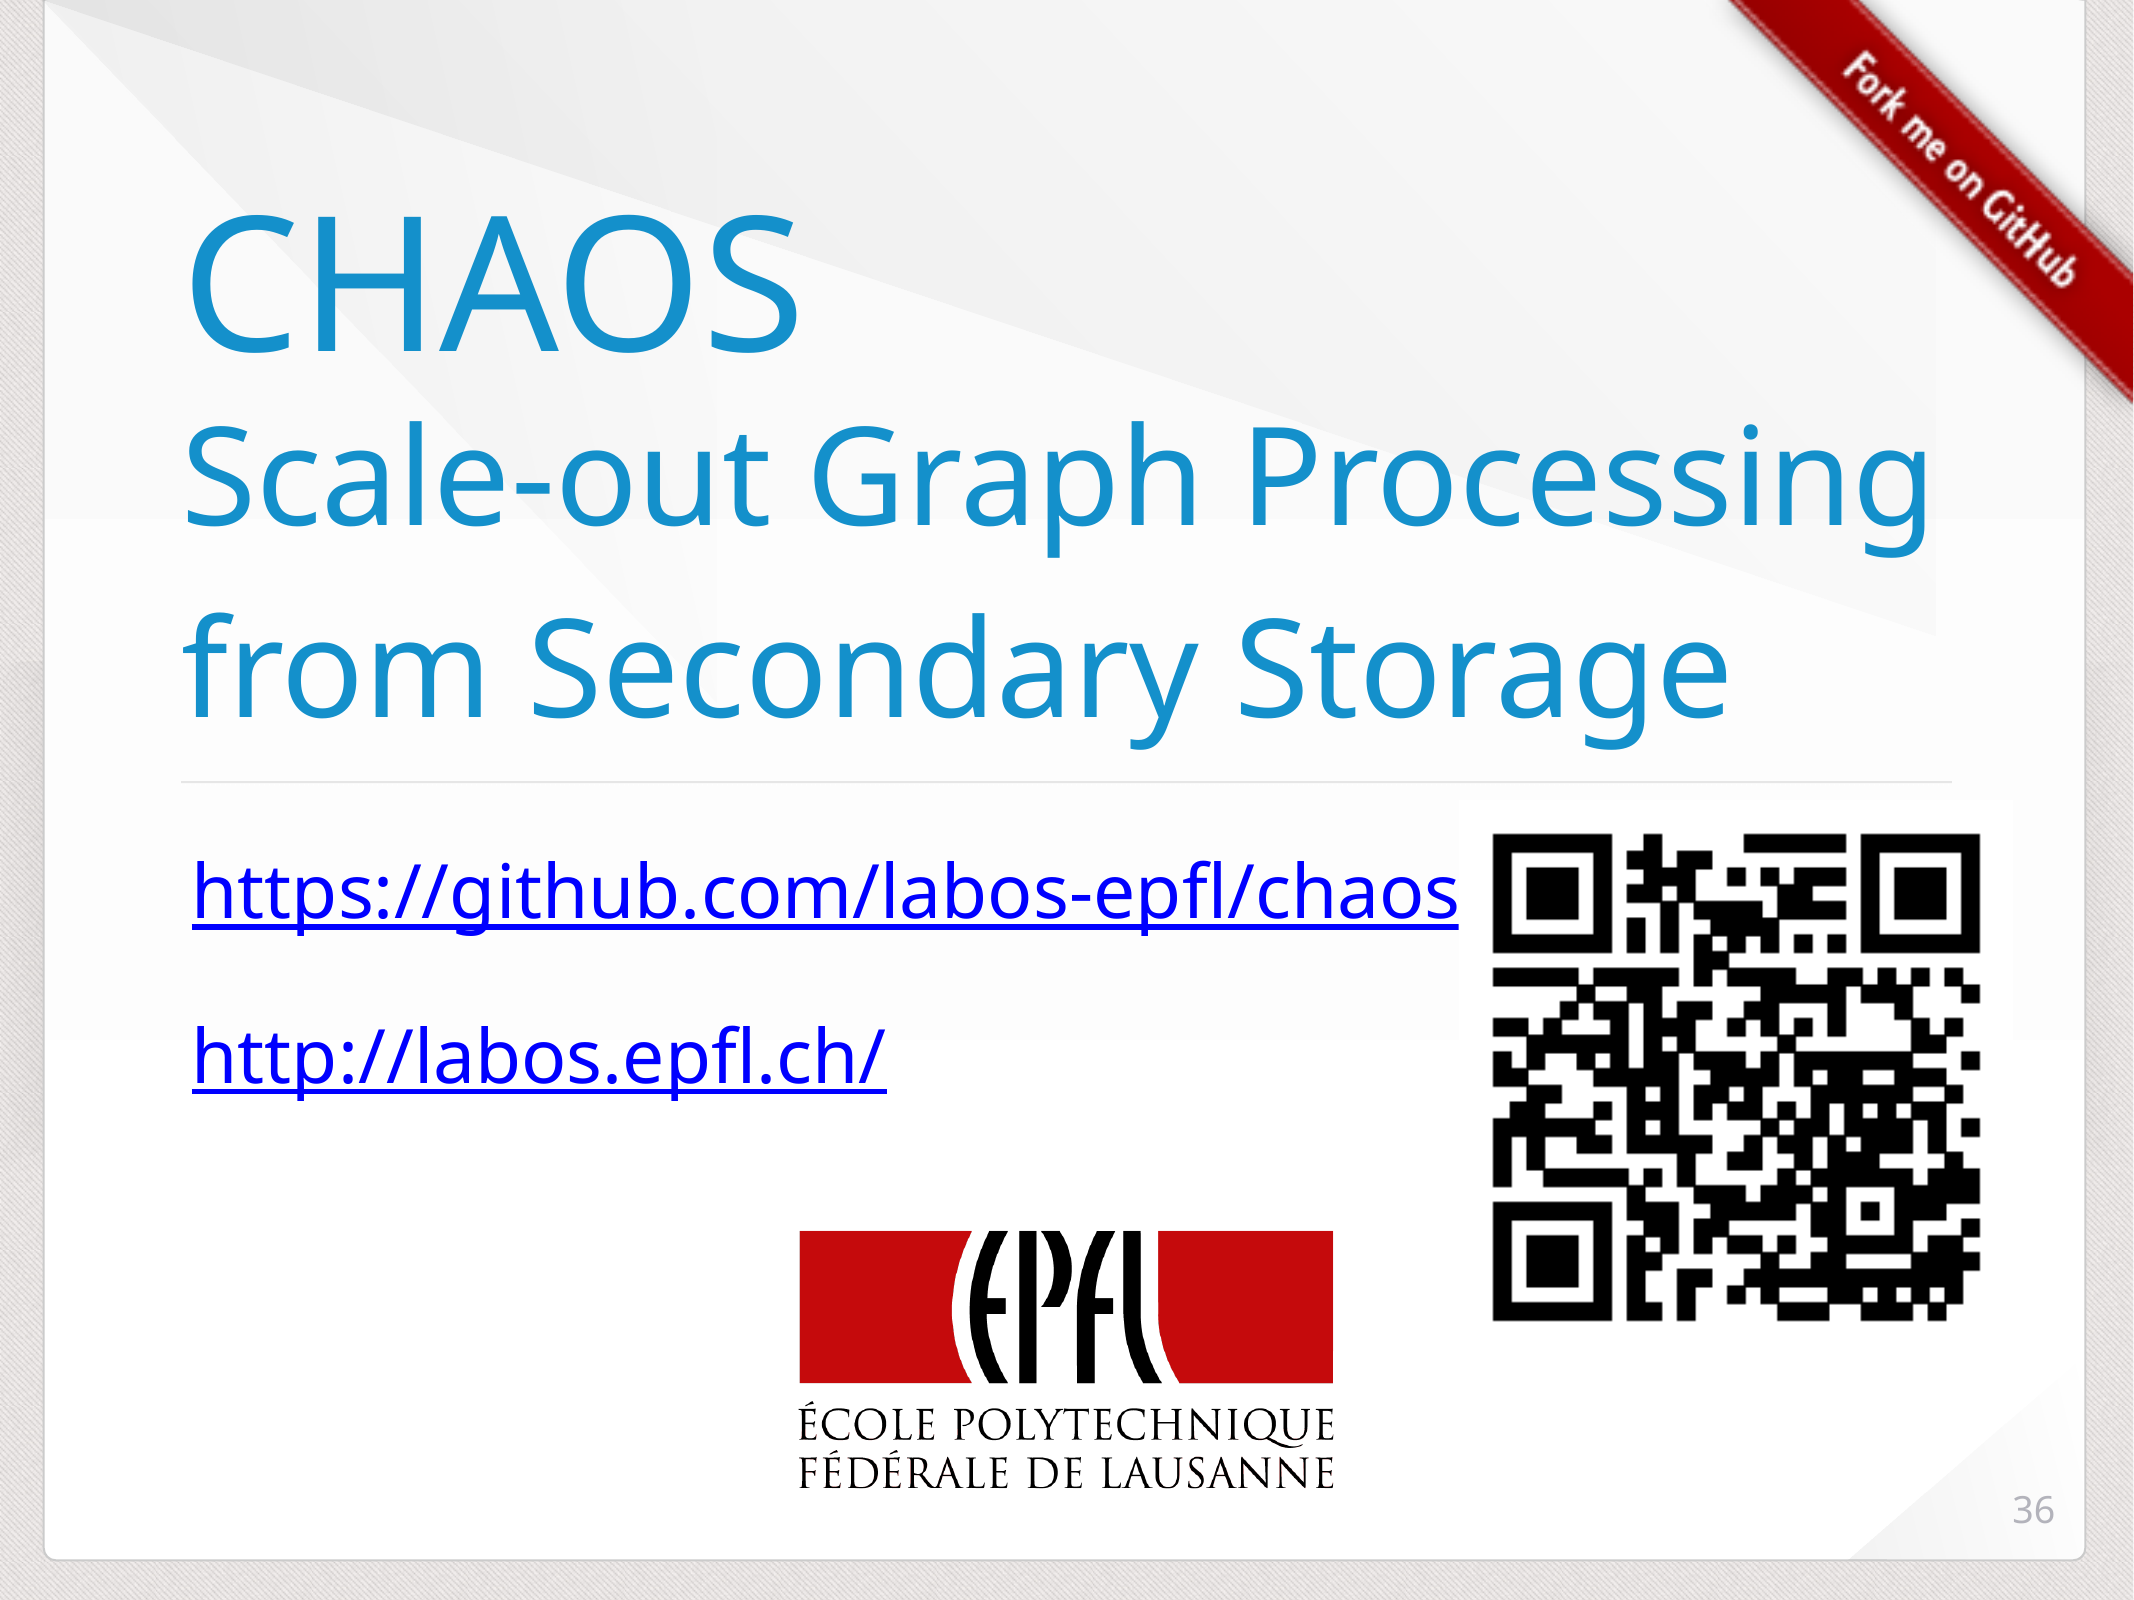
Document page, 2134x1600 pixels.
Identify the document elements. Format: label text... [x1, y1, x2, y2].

list https://github.com/labos-epfl/chaos http://labos.epfl.ch/ [181, 833, 1953, 1438]
picture [0, 0, 2134, 1600]
picture [1458, 800, 2014, 1355]
title CHAOS Scale-out Graph Processing from Secondary Storage [181, 145, 1953, 750]
slide_number [1909, 1476, 2071, 1548]
picture [798, 1228, 1335, 1489]
